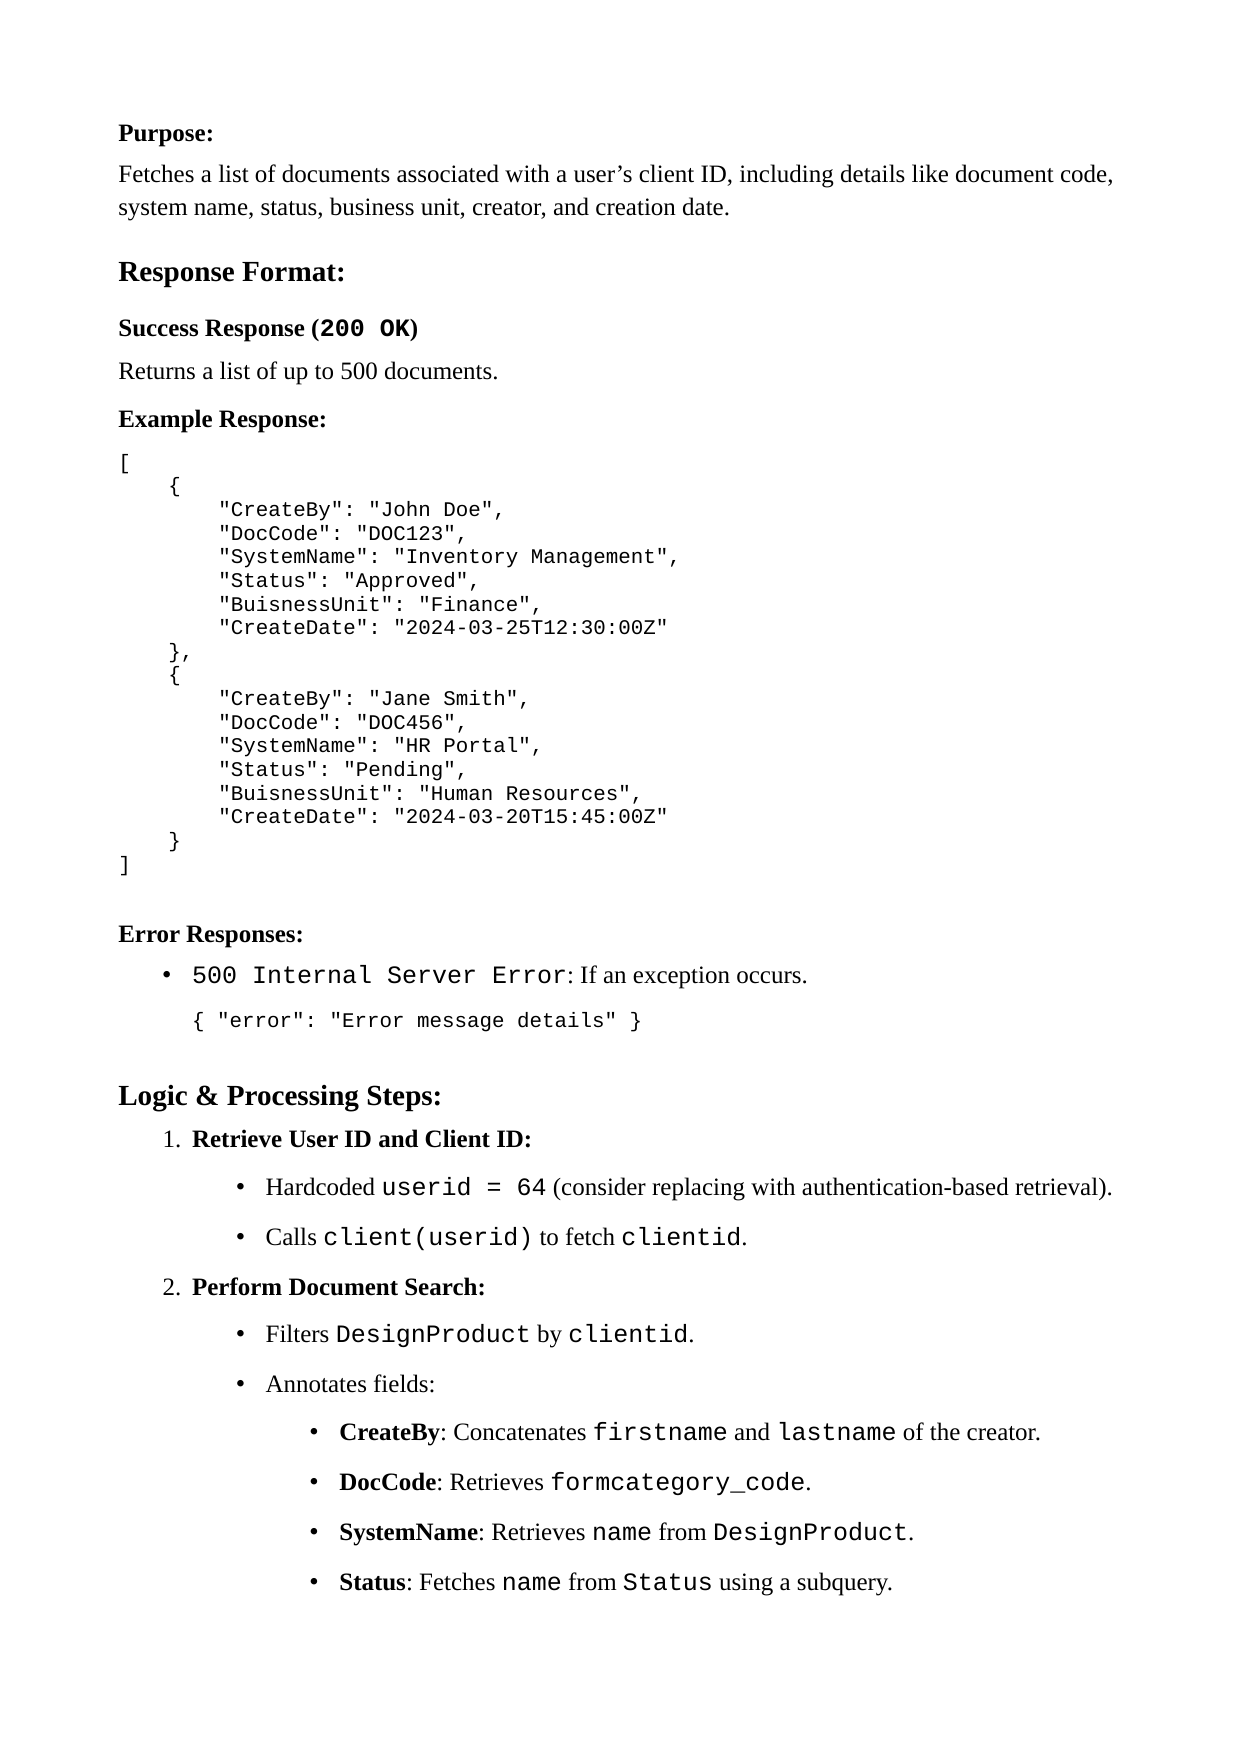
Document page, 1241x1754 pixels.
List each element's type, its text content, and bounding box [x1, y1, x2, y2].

list Perform Document Search: [162, 1272, 1122, 1301]
list Annotates fields: [236, 1369, 1122, 1398]
text Fetches a list of documents associated with a user’s client ID, including details like document code, system name, status, business unit, creator, and creation date. [118, 159, 1122, 221]
list { "error": "Error message details" } [162, 1011, 1122, 1034]
text Returns a list of up to 500 documents. [118, 356, 1122, 385]
text "DocCode": "DOC123", [118, 523, 1122, 546]
text }, [118, 641, 1122, 664]
list Calls client(userid) to fetch clientid. [236, 1222, 1122, 1253]
text Example Response: [118, 404, 1122, 433]
text } [118, 830, 1122, 854]
text { [118, 664, 1122, 688]
list Retrieve User ID and Client ID: [162, 1124, 1122, 1153]
list Filters DesignProduct by clientid. [236, 1319, 1122, 1350]
list 500 Internal Server Error: If an exception occurs. [162, 961, 1122, 991]
text "CreateBy": "Jane Smith", [118, 688, 1122, 712]
list CreateBy: Concatenates firstname and lastname of the creator. [309, 1417, 1122, 1448]
text "CreateDate": "2024-03-20T15:45:00Z" [118, 806, 1122, 830]
text "SystemName": "HR Portal", [118, 735, 1122, 759]
text [ [118, 452, 1122, 475]
text ] [118, 854, 1122, 877]
list DocCode: Retrieves formcategory_code. [309, 1467, 1122, 1498]
text "DocCode": "DOC456", [118, 712, 1122, 735]
text "BuisnessUnit": "Finance", [118, 593, 1122, 617]
text "Status": "Pending", [118, 759, 1122, 783]
subtitle Success Response (200 OK) [118, 313, 1122, 344]
text "CreateBy": "John Doe", [118, 499, 1122, 523]
text "SystemName": "Inventory Management", [118, 546, 1122, 570]
text "Status": "Approved", [118, 570, 1122, 593]
list Hardcoded userid = 64 (consider replacing with authentication-based retrieval). [236, 1172, 1122, 1203]
list SystemName: Retrieves name from DesignProduct. [309, 1517, 1122, 1548]
list Status: Fetches name from Status using a subquery. [309, 1567, 1122, 1598]
subtitle Logic & Processing Steps: [118, 1078, 1122, 1112]
text "CreateDate": "2024-03-25T12:30:00Z" [118, 617, 1122, 641]
subtitle Error Responses: [118, 919, 1122, 948]
text "BuisnessUnit": "Human Resources", [118, 783, 1122, 806]
subtitle Response Format: [118, 254, 1122, 288]
text { [118, 475, 1122, 499]
subtitle Purpose: [118, 118, 1122, 147]
